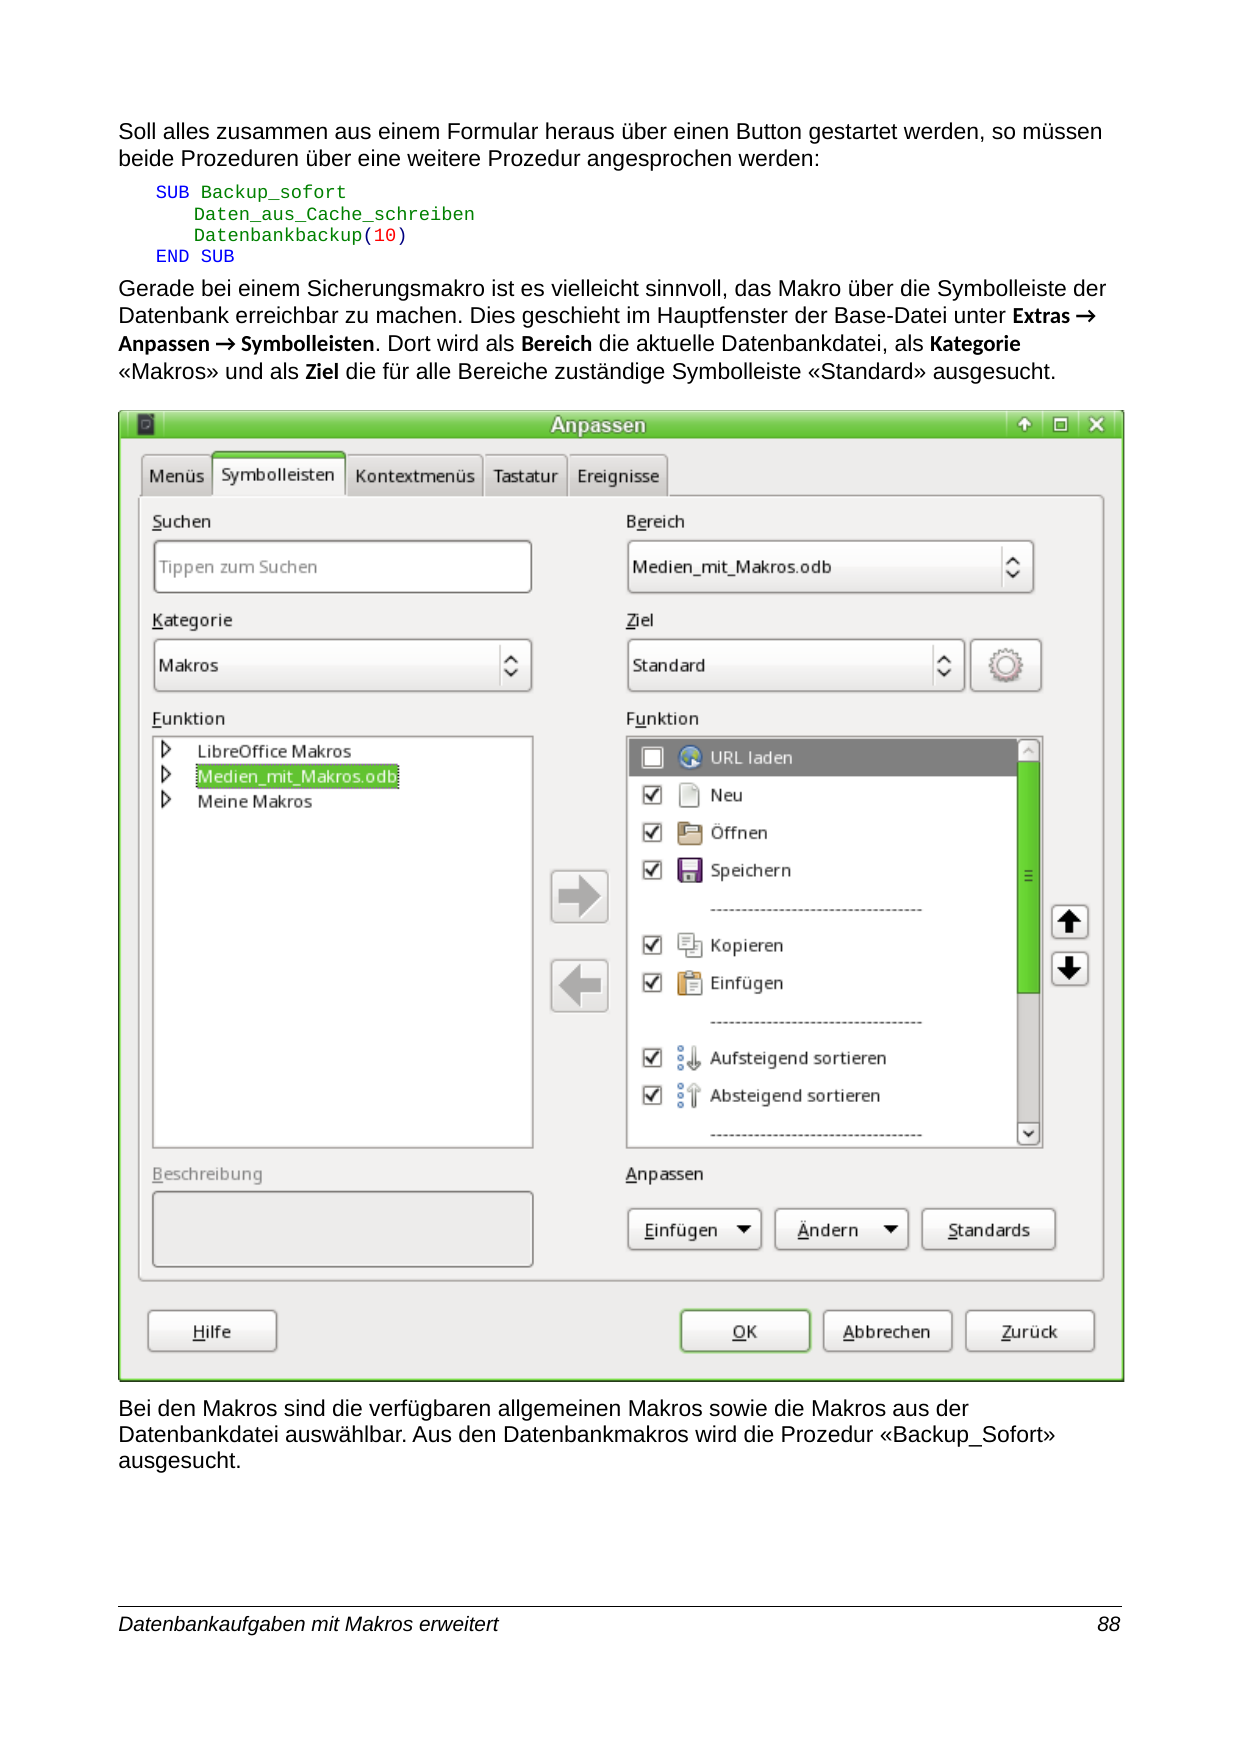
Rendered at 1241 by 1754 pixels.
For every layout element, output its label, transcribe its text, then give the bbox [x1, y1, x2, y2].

picture [118, 410, 1125, 1382]
text Gerade bei einem Sicherungsmakro ist es vielleicht sinnvoll, das Makro über die Symbolleiste der Datenbank erreichbar zu machen. Dies geschieht im Hauptfenster der Base-Datei unter Extras → Anpassen → Symbolleisten. Dort wird als Bereich die aktuelle Datenbankdatei, als Kategorie «Makros» und als Ziel die für alle Bereiche zuständige Symbolleiste «Standard» ausgesucht. [118, 274, 1122, 385]
text END SUB [156, 247, 1122, 268]
text SUB Backup_sofort [156, 183, 1122, 204]
text Soll alles zusammen aus einem Formular heraus über einen Button gestartet werden, so müssen beide Prozeduren über eine weitere Prozedur angesprochen werden: [118, 118, 1122, 171]
text Datenbankbackup(10) [156, 226, 1122, 247]
text Daten_aus_Cache_schreiben [156, 204, 1122, 226]
text Bei den Makros sind die verfügbaren allgemeinen Makros sowie die Makros aus der Datenbankdatei auswählbar. Aus den Datenbankmakros wird die Prozedur «Backup_Sofort» ausgesucht. [118, 1394, 1122, 1474]
